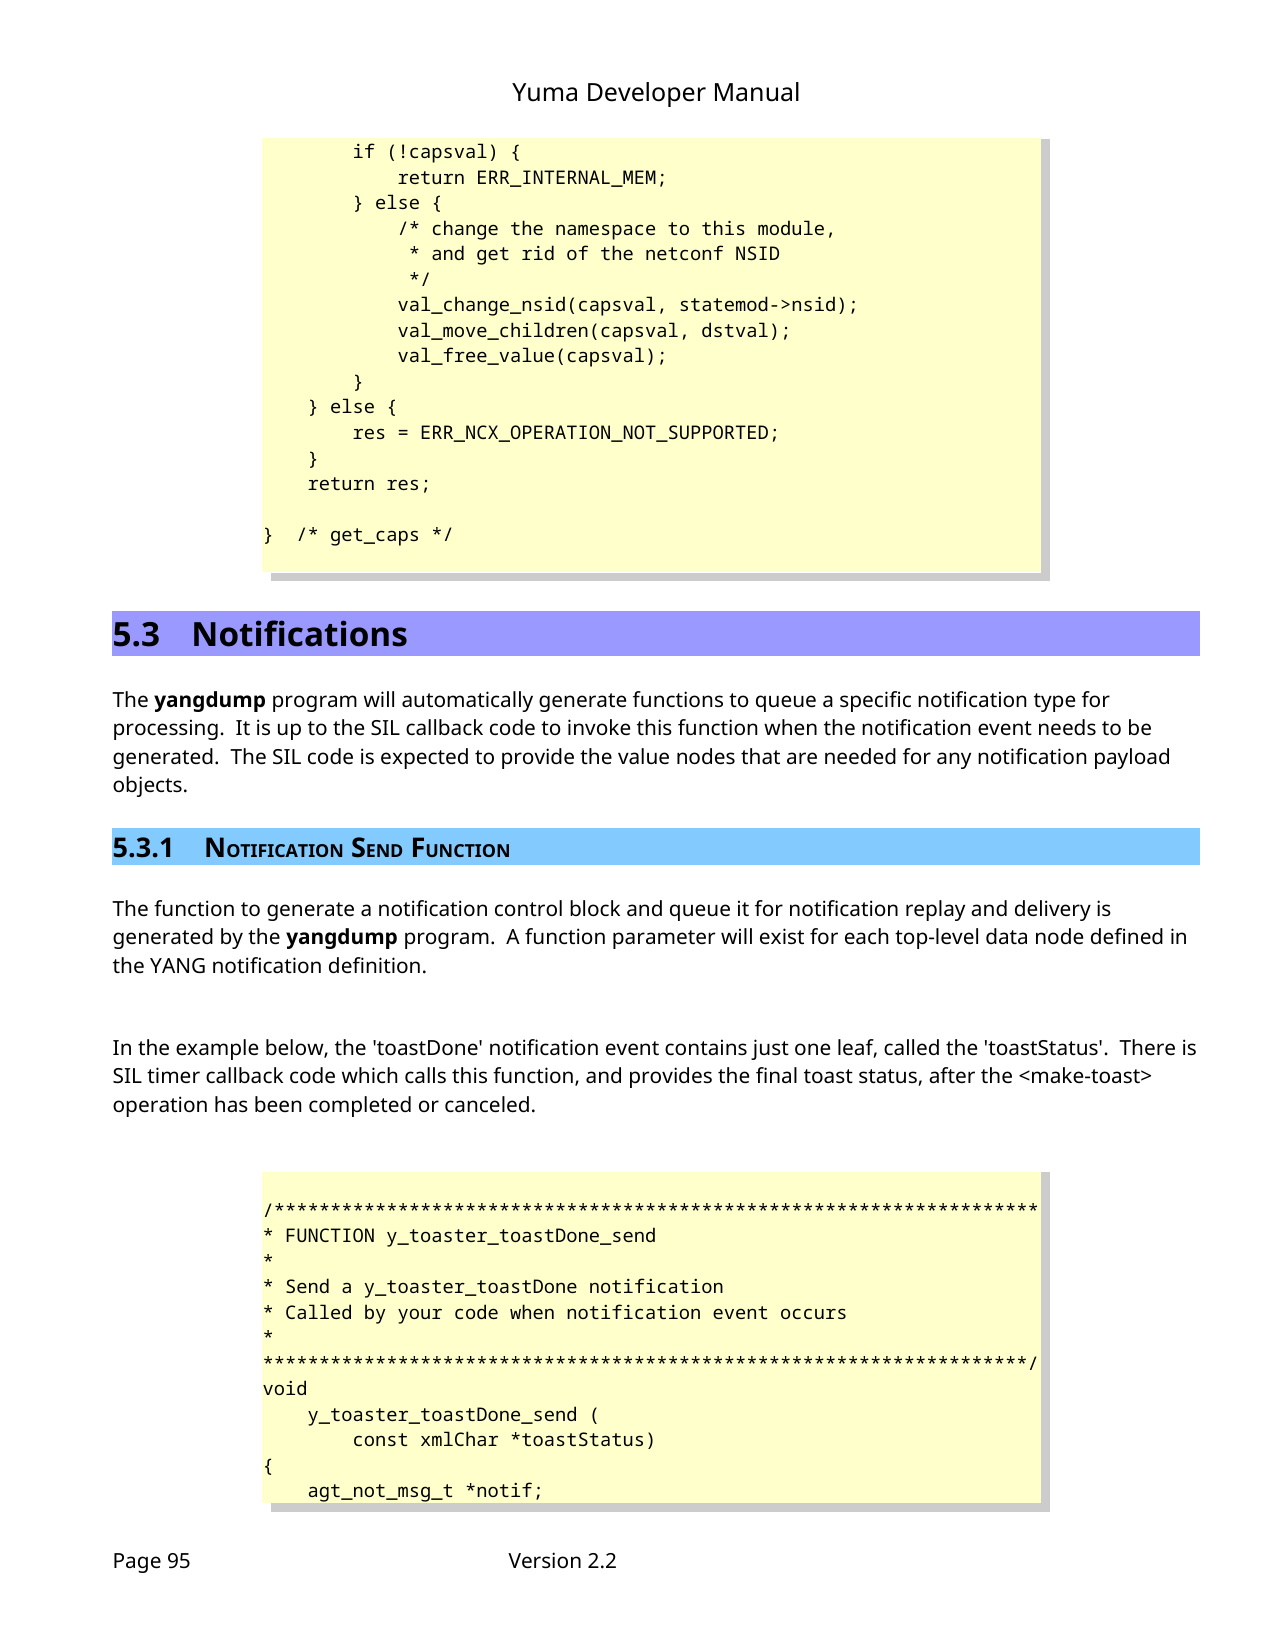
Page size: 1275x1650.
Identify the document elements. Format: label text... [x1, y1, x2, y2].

text val_change_nsid(capsval, statemod->nsid); [262, 292, 1041, 317]
text } [262, 445, 1041, 470]
text void [262, 1376, 1041, 1401]
text val_move_children(capsval, dstval); [262, 317, 1041, 343]
text The yangdump program will automatically generate functions to queue a specific notification type for processing. It is up to the SIL callback code to invoke this function when the notification event needs to be generated. The SIL code is expected to provide the value nodes that are needed for any notification payload objects. [112, 685, 1200, 799]
text * Called by your code when notification event occurs [262, 1299, 1041, 1325]
text res = ERR_NCX_OPERATION_NOT_SUPPORTED; [262, 419, 1041, 445]
text } else { [262, 189, 1041, 215]
text return ERR_INTERNAL_MEM; [262, 164, 1041, 189]
text } [262, 368, 1041, 394]
text * [262, 1248, 1041, 1274]
text In the example below, the 'toastDone' notification event contains just one leaf, called the 'toastStatus'. There is SIL timer callback code which calls this function, and provides the final toast status, after the <make-toast> operation has been completed or canceled. [112, 1033, 1200, 1118]
text * [262, 1325, 1041, 1350]
text } else { [262, 394, 1041, 419]
text return res; [262, 470, 1041, 496]
text /******************************************************************** [262, 1197, 1041, 1223]
text { [262, 1452, 1041, 1478]
text if (!capsval) { [262, 138, 1041, 164]
text * Send a y_toaster_toastDone notification [262, 1274, 1041, 1299]
subtitle Notification Send Function [112, 828, 1200, 865]
text const xmlChar *toastStatus) [262, 1427, 1041, 1452]
text agt_not_msg_t *notif; [262, 1478, 1041, 1503]
text */ [262, 266, 1041, 292]
text ********************************************************************/ [262, 1350, 1041, 1376]
text y_toaster_toastDone_send ( [262, 1401, 1041, 1427]
text val_free_value(capsval); [262, 343, 1041, 368]
text * FUNCTION y_toaster_toastDone_send [262, 1223, 1041, 1248]
text * and get rid of the netconf NSID [262, 241, 1041, 266]
text The function to generate a notification control block and queue it for notification replay and delivery is generated by the yangdump program. A function parameter will exist for each top-level data node defined in the YANG notification definition. [112, 894, 1200, 979]
subtitle Notifications [112, 611, 1200, 656]
text } /* get_caps */ [262, 521, 1041, 547]
text /* change the namespace to this module, [262, 215, 1041, 241]
